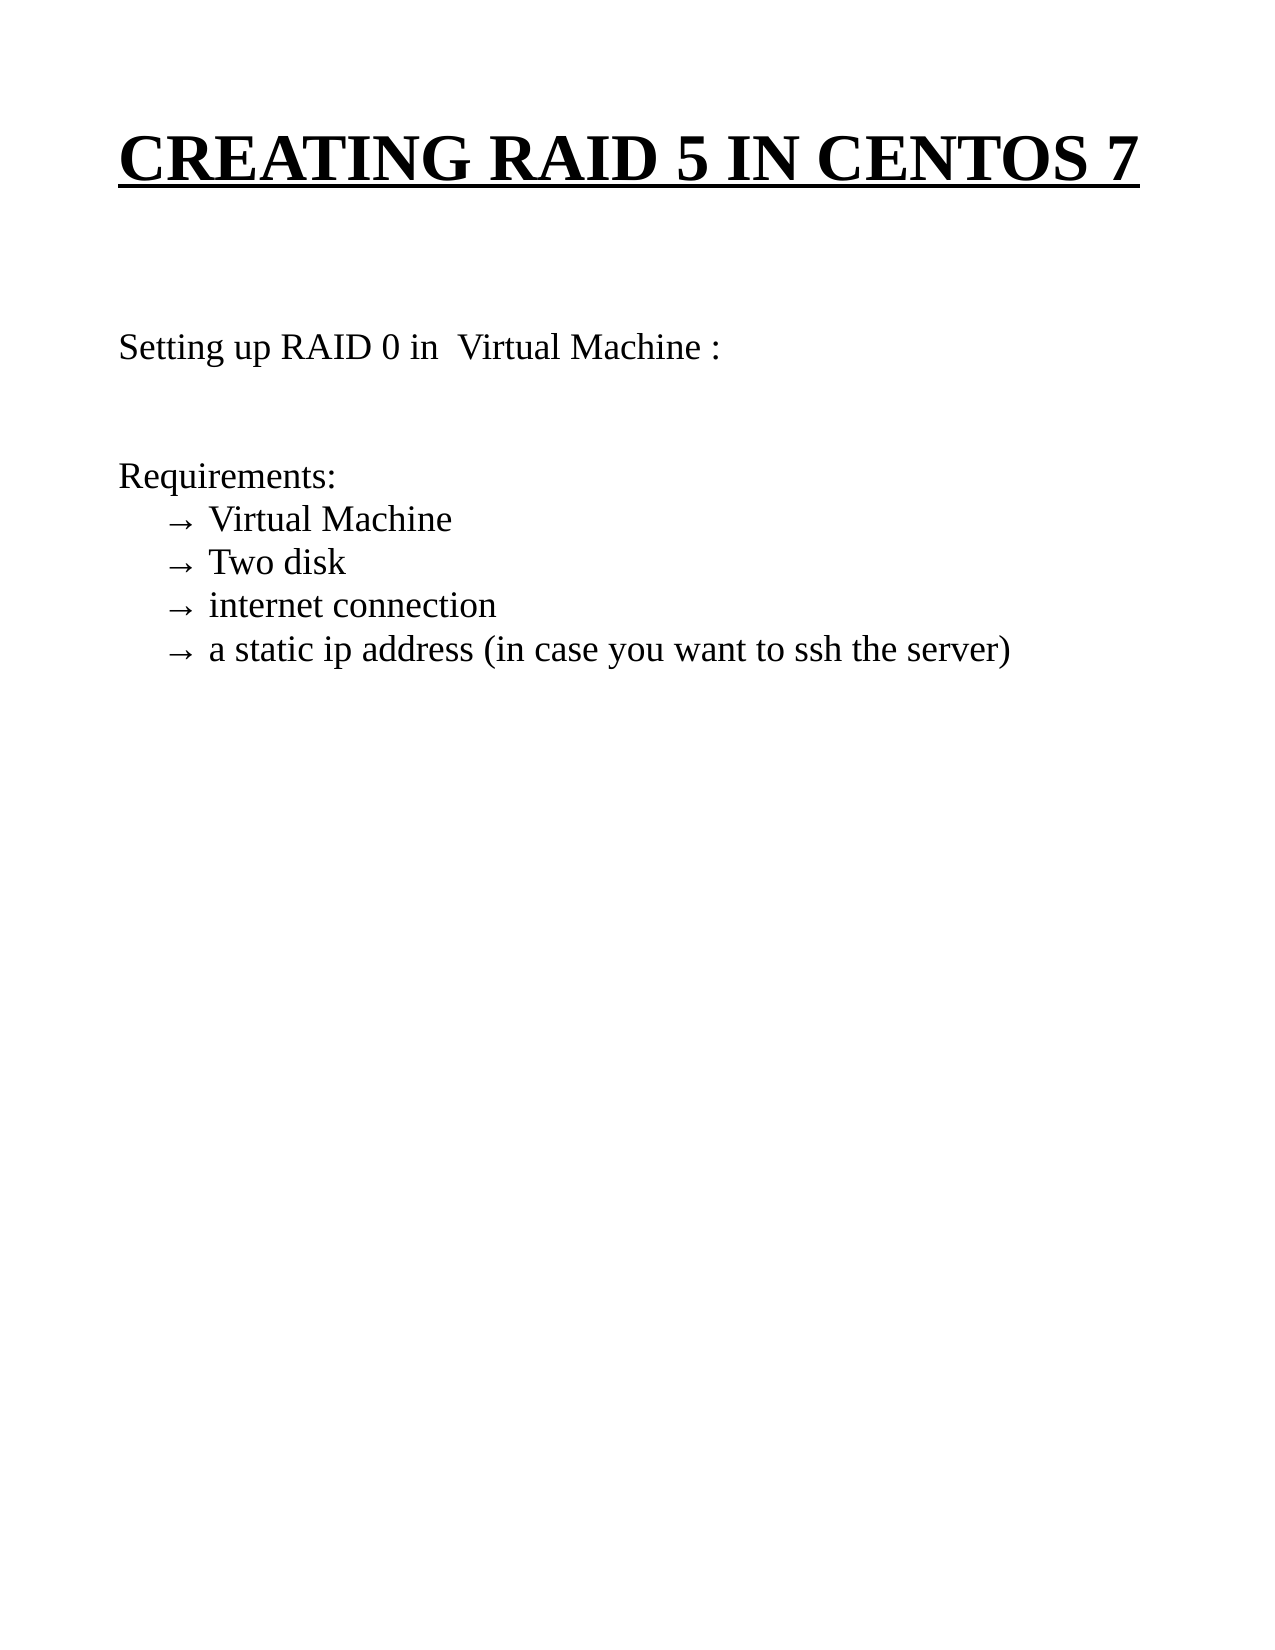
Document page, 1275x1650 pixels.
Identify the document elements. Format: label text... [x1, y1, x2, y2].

text → Two disk [118, 540, 1157, 583]
text CREATING RAID 5 IN CENTOS 7 [118, 118, 1157, 195]
text Requirements: [118, 453, 1157, 497]
text → a static ip address (in case you want to ssh the server) [118, 626, 1157, 669]
text → Virtual Machine [118, 497, 1157, 540]
text Setting up RAID 0 in Virtual Machine : [118, 324, 1157, 367]
text → internet connection [118, 583, 1157, 626]
